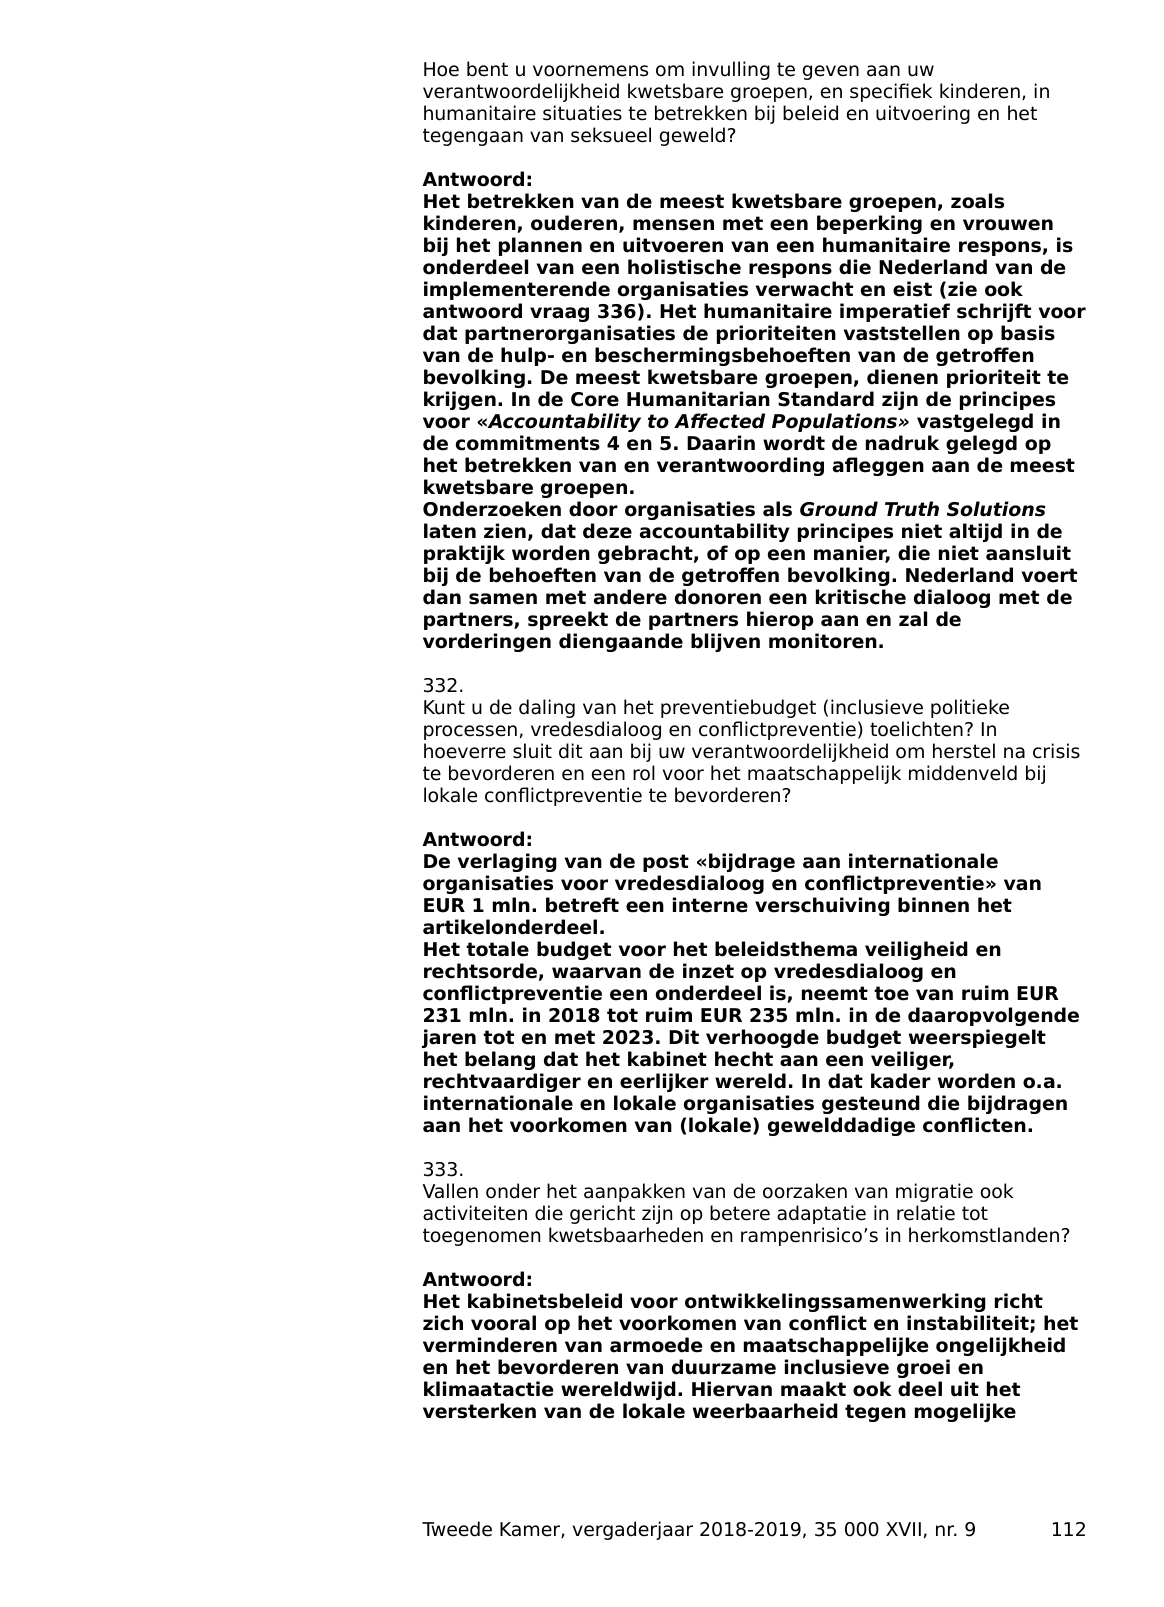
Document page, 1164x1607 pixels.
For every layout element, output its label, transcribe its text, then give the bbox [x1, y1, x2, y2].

text Het betrekken van de meest kwetsbare groepen, zoals kinderen, ouderen, mensen met een beperking en vrouwen bij het plannen en uitvoeren van een humanitaire respons, is onderdeel van een holistische respons die Nederland van de implementerende organisaties verwacht en eist (zie ook antwoord vraag 336). Het humanitaire imperatief schrijft voor dat partnerorganisaties de prioriteiten vaststellen op basis van de hulp- en beschermingsbehoeften van de getroffen bevolking. De meest kwetsbare groepen, dienen prioriteit te krijgen. In de Core Humanitarian Standard zijn de principes voor «Accountability to Affected Populations» vastgelegd in de commitments 4 en 5. Daarin wordt de nadruk gelegd op het betrekken van en verantwoording afleggen aan de meest kwetsbare groepen. [422, 191, 1087, 499]
text Antwoord: [422, 829, 1087, 851]
text Het kabinetsbeleid voor ontwikkelingssamenwerking richt zich vooral op het voorkomen van conflict en instabiliteit; het verminderen van armoede en maatschappelijke ongelijkheid en het bevorderen van duurzame inclusieve groei en klimaatactie wereldwijd. Hiervan maakt ook deel uit het versterken van de lokale weerbaarheid tegen mogelijke [422, 1291, 1087, 1423]
text Het totale budget voor het beleidsthema veiligheid en rechtsorde, waarvan de inzet op vredesdialoog en conflictpreventie een onderdeel is, neemt toe van ruim EUR 231 mln. in 2018 tot ruim EUR 235 mln. in de daaropvolgende jaren tot en met 2023. Dit verhoogde budget weerspiegelt het belang dat het kabinet hecht aan een veiliger, rechtvaardiger en eerlijker wereld. In dat kader worden o.a. internationale en lokale organisaties gesteund die bijdragen aan het voorkomen van (lokale) gewelddadige conflicten. [422, 939, 1087, 1137]
text Kunt u de daling van het preventiebudget (inclusieve politieke processen, vredesdialoog en conflictpreventie) toelichten? In hoeverre sluit dit aan bij uw verantwoordelijkheid om herstel na crisis te bevorderen en een rol voor het maatschappelijk middenveld bij lokale conflictpreventie te bevorderen? [422, 697, 1087, 807]
text Onderzoeken door organisaties als Ground Truth Solutions laten zien, dat deze accountability principes niet altijd in de praktijk worden gebracht, of op een manier, die niet aansluit bij de behoeften van de getroffen bevolking. Nederland voert dan samen met andere donoren een kritische dialoog met de partners, spreekt de partners hierop aan en zal de vorderingen diengaande blijven monitoren. [422, 499, 1087, 653]
text De verlaging van de post «bijdrage aan internationale organisaties voor vredesdialoog en conflictpreventie» van EUR 1 mln. betreft een interne verschuiving binnen het artikelonderdeel. [422, 851, 1087, 939]
text Vallen onder het aanpakken van de oorzaken van migratie ook activiteiten die gericht zijn op betere adaptatie in relatie tot toegenomen kwetsbaarheden en rampenrisico’s in herkomstlanden? [422, 1181, 1087, 1247]
text 332. [422, 675, 1087, 697]
text Antwoord: [422, 169, 1087, 191]
text 333. [422, 1159, 1087, 1181]
text Antwoord: [422, 1269, 1087, 1291]
text Hoe bent u voornemens om invulling te geven aan uw verantwoordelijkheid kwetsbare groepen, en specifiek kinderen, in humanitaire situaties te betrekken bij beleid en uitvoering en het tegengaan van seksueel geweld? [422, 59, 1087, 147]
